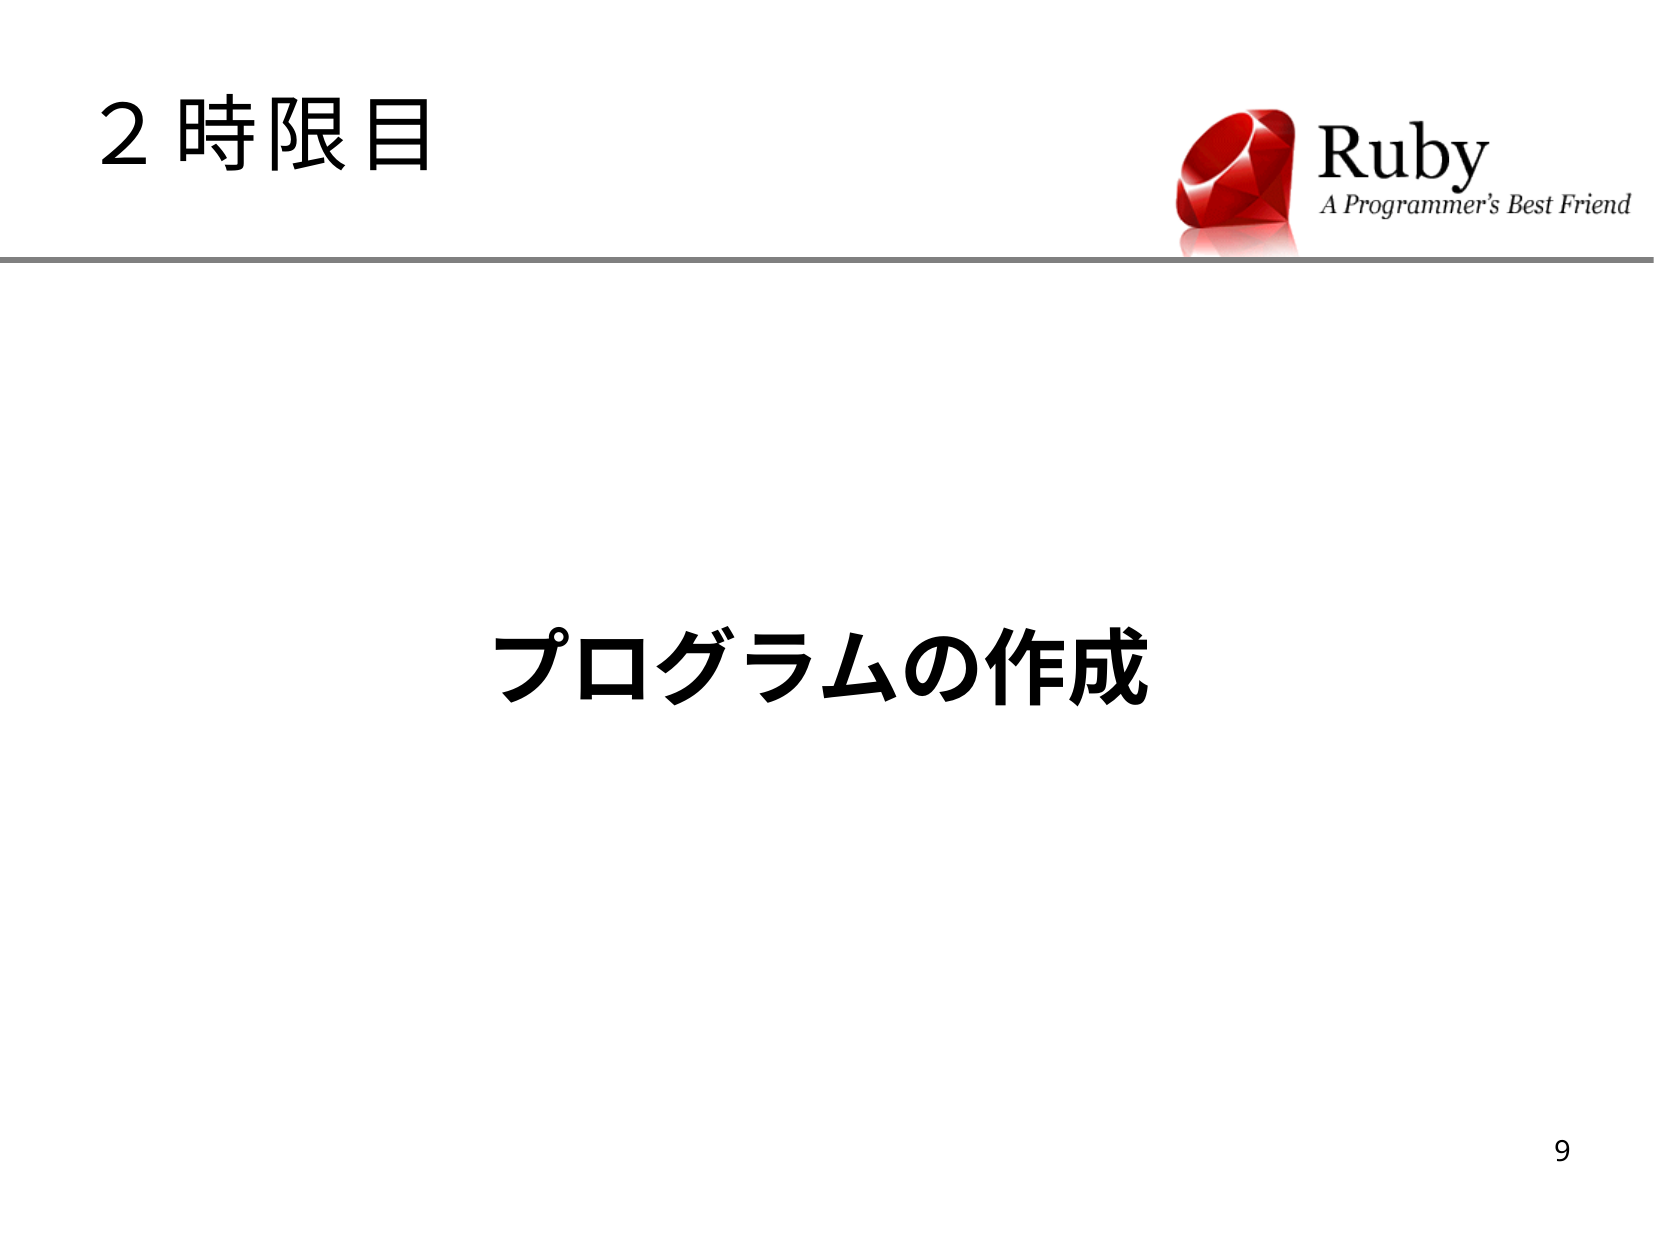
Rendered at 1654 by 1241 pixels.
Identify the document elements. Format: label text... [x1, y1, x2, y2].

text_box プログラムの作成 [472, 534, 1182, 633]
picture [1160, 82, 1654, 257]
title ２時限目 [82, 56, 1152, 200]
